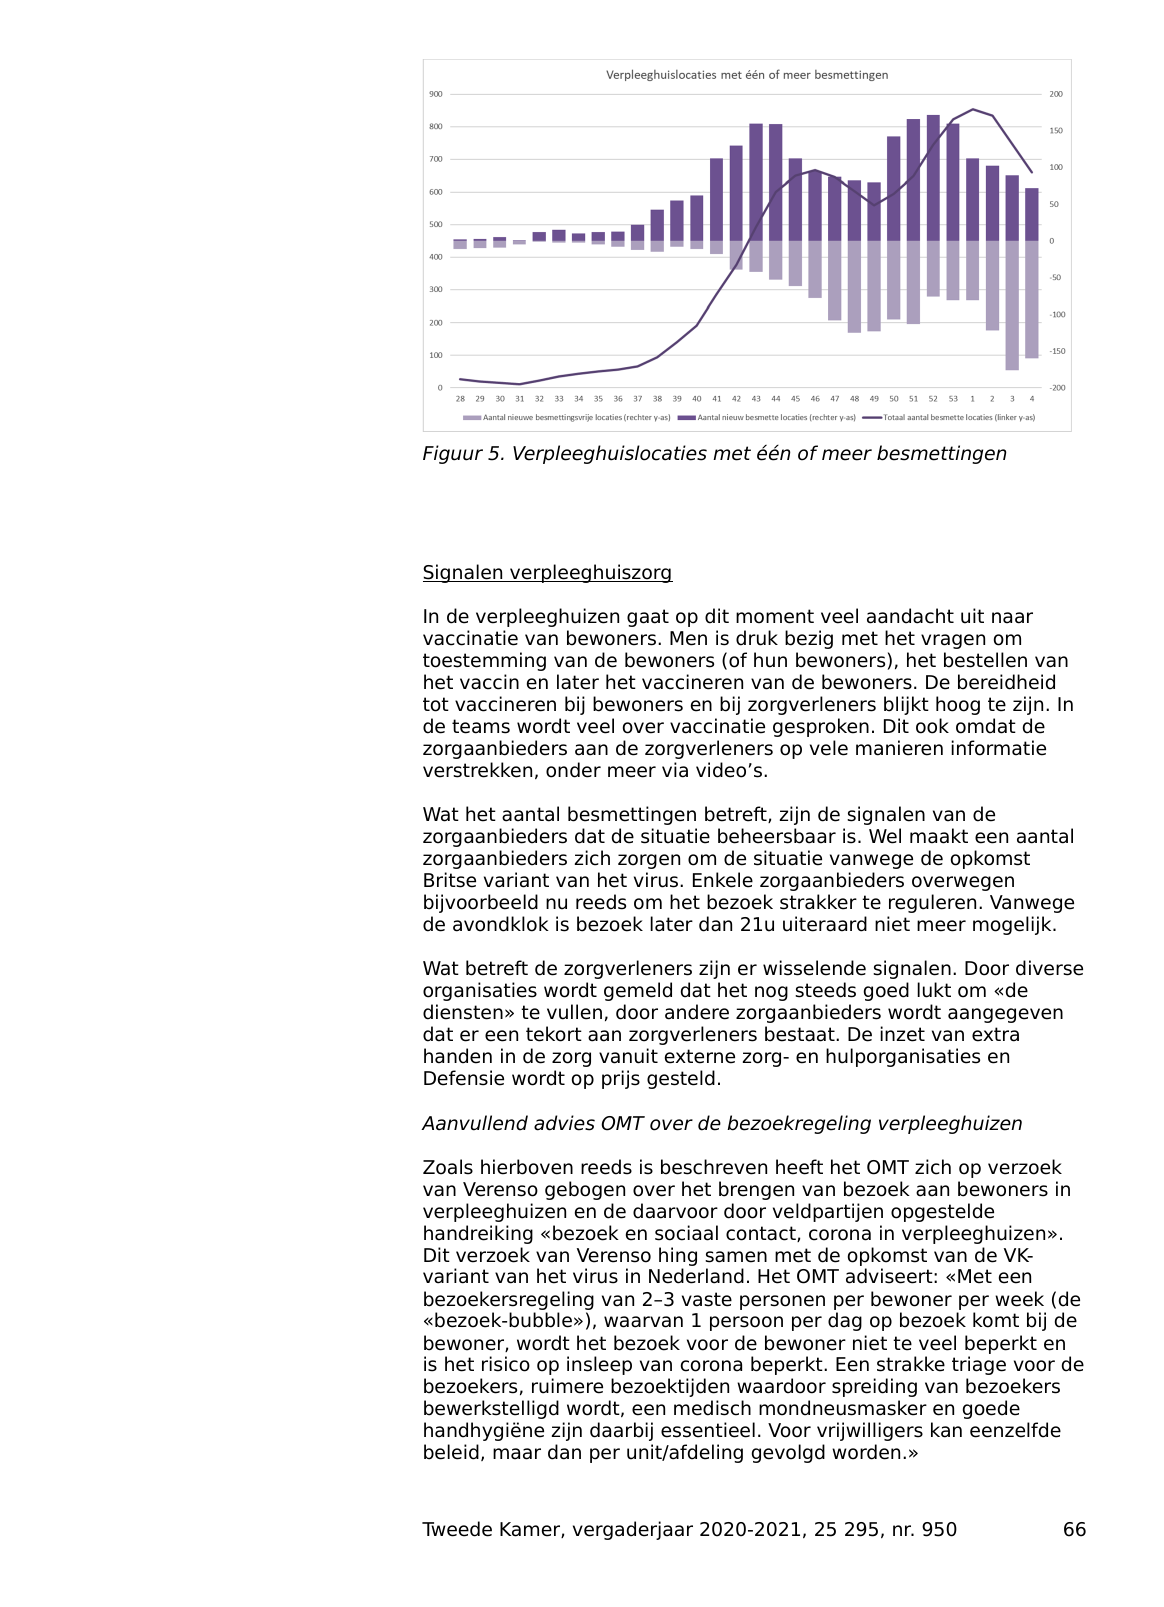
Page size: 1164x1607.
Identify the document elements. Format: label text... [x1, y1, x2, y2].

text In de verpleeghuizen gaat op dit moment veel aandacht uit naar vaccinatie van bewoners. Men is druk bezig met het vragen om toestemming van de bewoners (of hun bewoners), het bestellen van het vaccin en later het vaccineren van de bewoners. De bereidheid tot vaccineren bij bewoners en bij zorgverleners blijkt hoog te zijn. In de teams wordt veel over vaccinatie gesproken. Dit ook omdat de zorgaanbieders aan de zorgverleners op vele manieren informatie verstrekken, onder meer via video’s. [422, 606, 1087, 782]
subtitle Signalen verpleeghuiszorg [422, 562, 1087, 584]
text Zoals hierboven reeds is beschreven heeft het OMT zich op verzoek van Verenso gebogen over het brengen van bezoek aan bewoners in verpleeghuizen en de daarvoor door veldpartijen opgestelde handreiking «bezoek en sociaal contact, corona in verpleeghuizen». Dit verzoek van Verenso hing samen met de opkomst van de VK-variant van het virus in Nederland. Het OMT adviseert: «Met een bezoekersregeling van 2–3 vaste personen per bewoner per week (de «bezoek-bubble»), waarvan 1 persoon per dag op bezoek komt bij de bewoner, wordt het bezoek voor de bewoner niet te veel beperkt en is het risico op insleep van corona beperkt. Een strakke triage voor de bezoekers, ruimere bezoektijden waardoor spreiding van bezoekers bewerkstelligd wordt, een medisch mondneusmasker en goede handhygiëne zijn daarbij essentieel. Voor vrijwilligers kan eenzelfde beleid, maar dan per unit/afdeling gevolgd worden.» [422, 1157, 1087, 1464]
text Figuur 5. Verpleeghuislocaties met één of meer besmettingen [422, 443, 1072, 465]
picture [422, 59, 1072, 432]
subtitle Aanvullend advies OMT over de bezoekregeling verpleeghuizen [422, 1112, 1087, 1134]
text Wat het aantal besmettingen betreft, zijn de signalen van de zorgaanbieders dat de situatie beheersbaar is. Wel maakt een aantal zorgaanbieders zich zorgen om de situatie vanwege de opkomst Britse variant van het virus. Enkele zorgaanbieders overwegen bijvoorbeeld nu reeds om het bezoek strakker te reguleren. Vanwege de avondklok is bezoek later dan 21u uiteraard niet meer mogelijk. [422, 804, 1087, 936]
text Wat betreft de zorgverleners zijn er wisselende signalen. Door diverse organisaties wordt gemeld dat het nog steeds goed lukt om «de diensten» te vullen, door andere zorgaanbieders wordt aangegeven dat er een tekort aan zorgverleners bestaat. De inzet van extra handen in de zorg vanuit externe zorg- en hulporganisaties en Defensie wordt op prijs gesteld. [422, 958, 1087, 1090]
